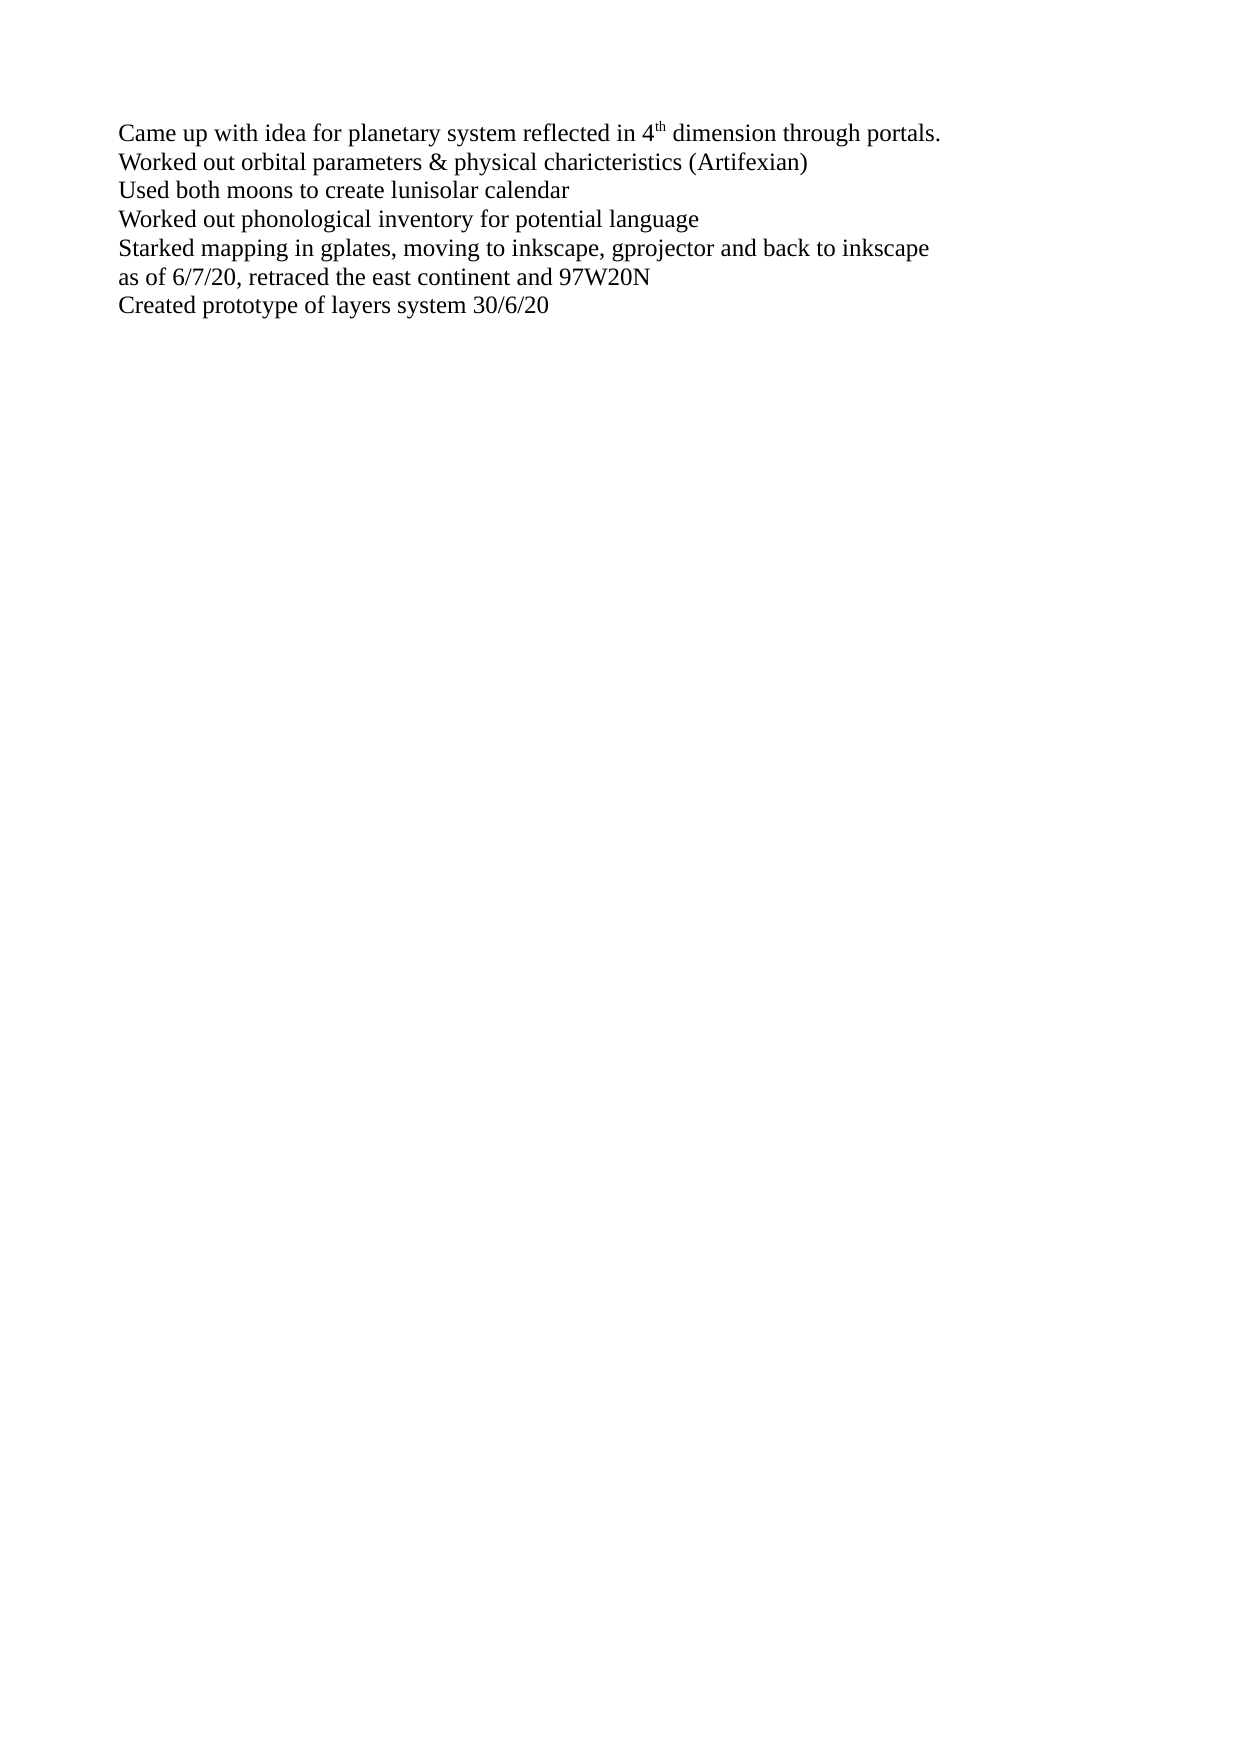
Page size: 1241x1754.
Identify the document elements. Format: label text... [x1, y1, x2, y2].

text Came up with idea for planetary system reflected in 4th dimension through portals. [118, 118, 1122, 147]
text Starked mapping in gplates, moving to inkscape, gprojector and back to inkscape [118, 233, 1122, 262]
text Worked out orbital parameters & physical charicteristics (Artifexian) [118, 147, 1122, 176]
text Created prototype of layers system 30/6/20 [118, 291, 1122, 319]
text Worked out phonological inventory for potential language [118, 204, 1122, 233]
text as of 6/7/20, retraced the east continent and 97W20N [118, 262, 1122, 291]
text Used both moons to create lunisolar calendar [118, 176, 1122, 204]
